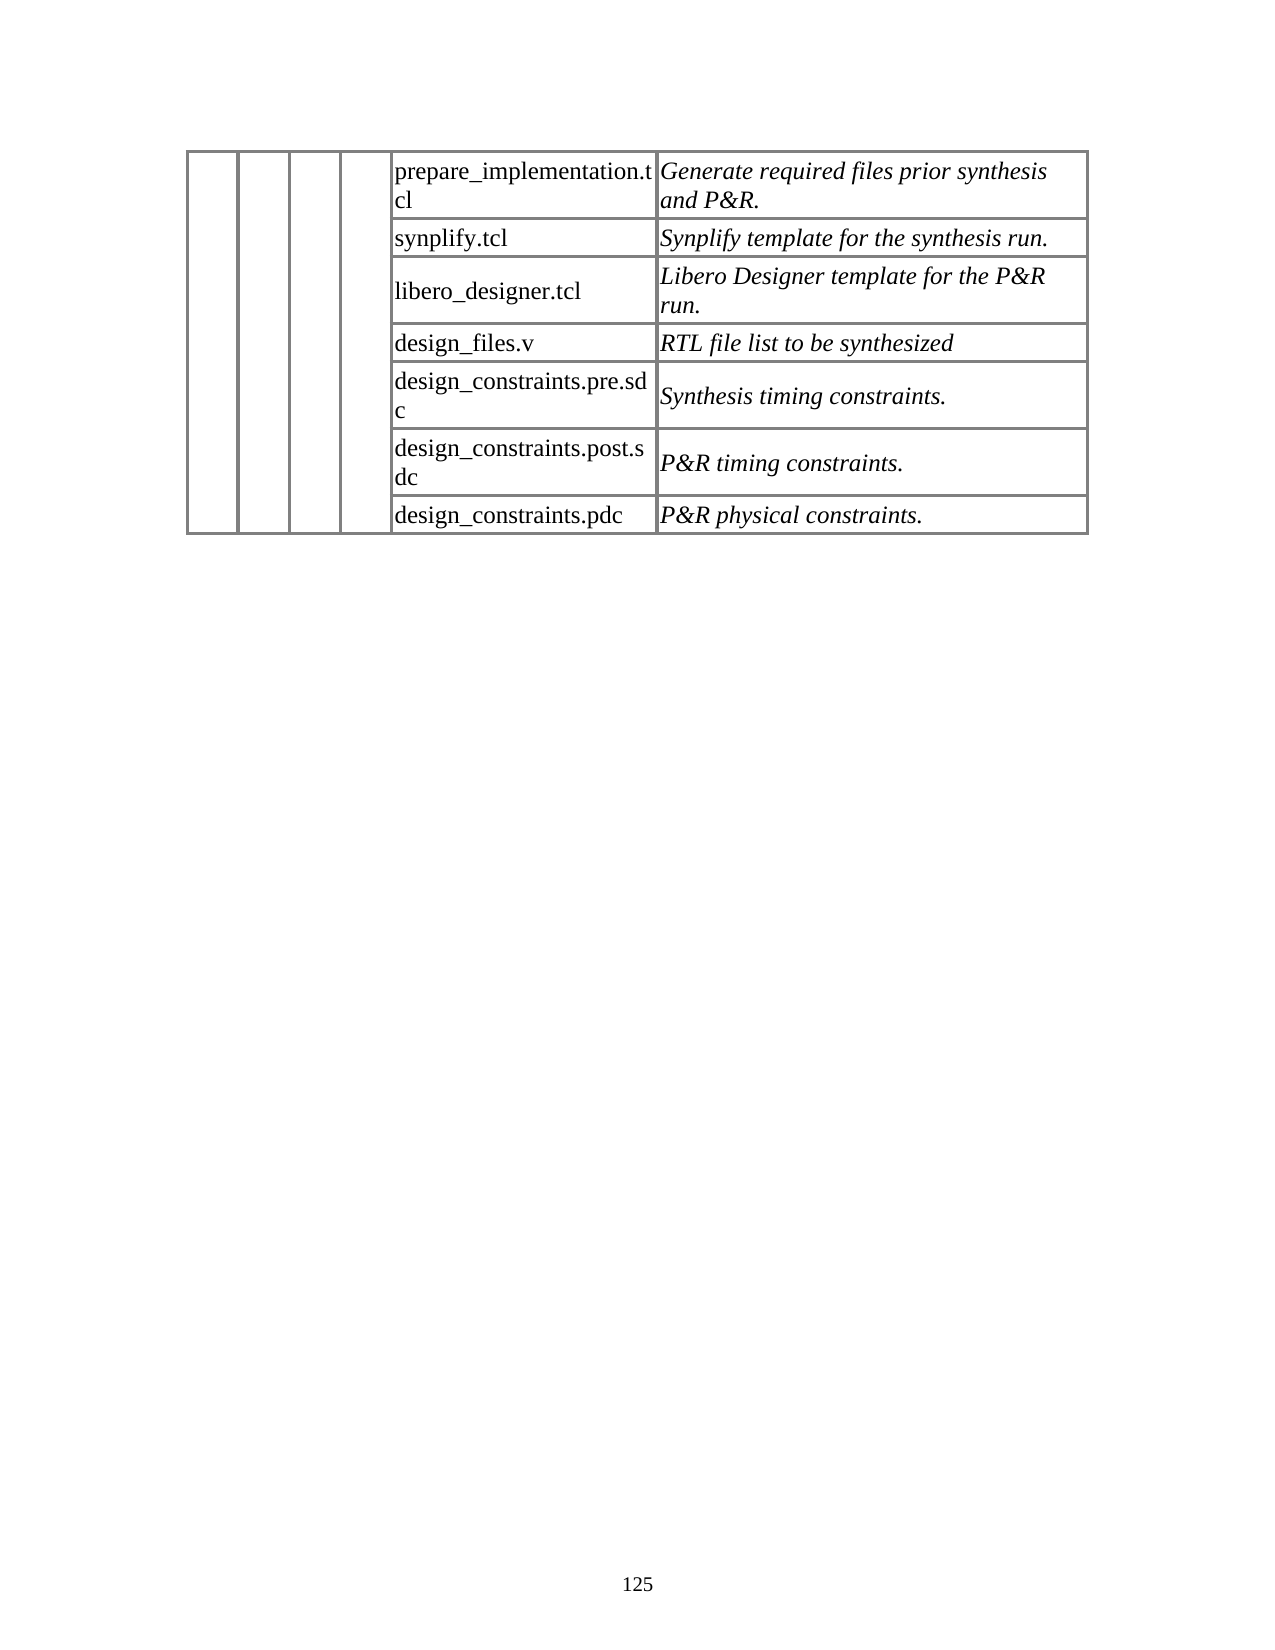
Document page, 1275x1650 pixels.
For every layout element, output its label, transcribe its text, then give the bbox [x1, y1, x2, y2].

table_cell libero_designer.tcl [393, 258, 655, 322]
table_cell P&R physical constraints. [659, 497, 1086, 532]
table_cell abcd [342, 153, 390, 532]
table_cell Synplify template for the synthesis run. [659, 220, 1086, 255]
table_cell synplify.tcl [393, 220, 655, 255]
table_cell prepare_implementation.tcl [393, 153, 655, 217]
table_cell design_constraints.pre.sdc [393, 363, 655, 427]
table_cell design_files.v [393, 325, 655, 360]
table_cell [189, 153, 236, 532]
table_cell design_constraints.pdc [393, 497, 655, 532]
table_cell RTL file list to be synthesized [659, 325, 1086, 360]
table_cell d [291, 153, 339, 532]
table_cell Synthesis timing constraints. [659, 363, 1086, 427]
table_cell design_constraints.post.sdc [393, 430, 655, 494]
table_cell [240, 153, 288, 532]
table_cell Generate required files prior synthesis and P&R. [659, 153, 1086, 217]
table_cell Libero Designer template for the P&R run. [659, 258, 1086, 322]
table_cell P&R timing constraints. [659, 430, 1086, 494]
